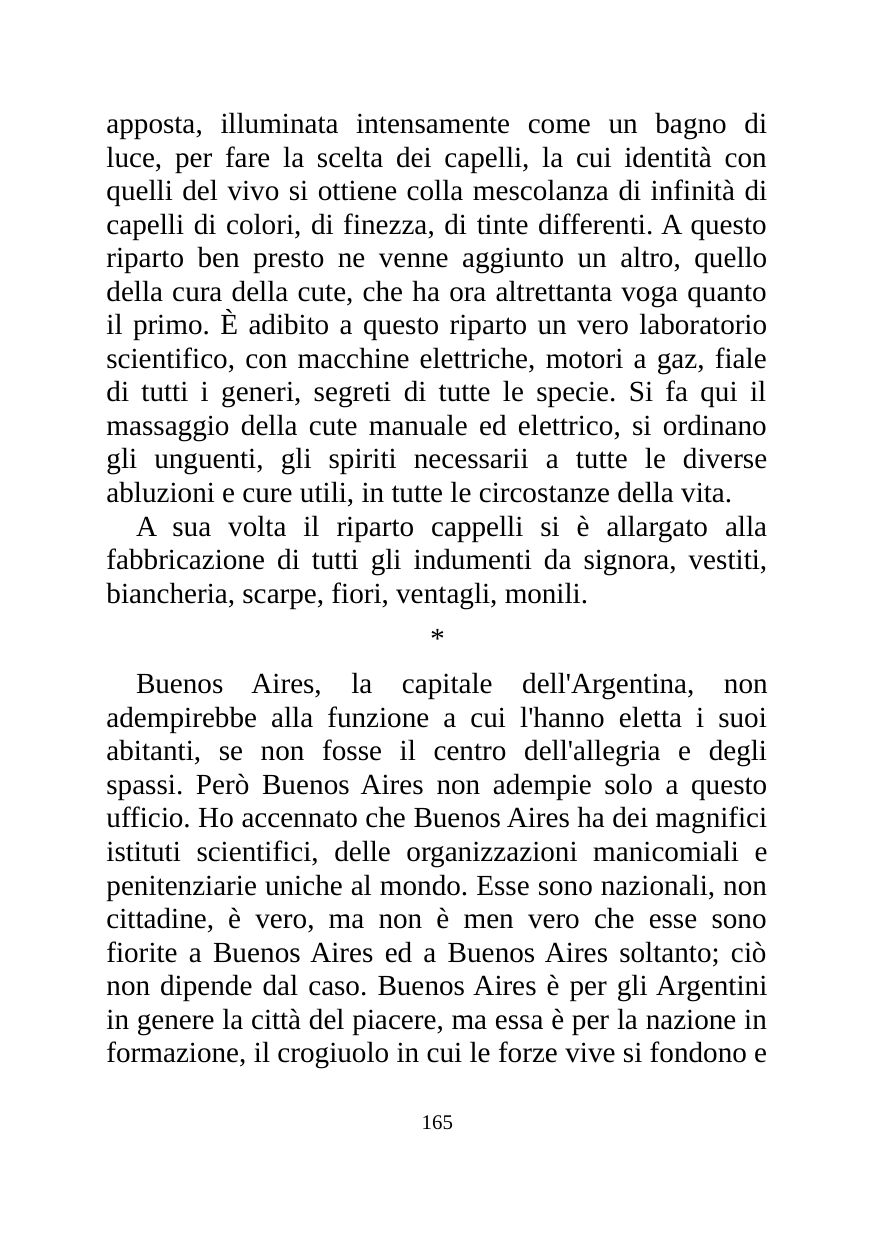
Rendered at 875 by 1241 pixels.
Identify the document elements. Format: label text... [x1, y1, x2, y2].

text * [106, 621, 768, 655]
text A sua volta il riparto cappelli si è allargato alla fabbricazione di tutti gli indumenti da signora, vestiti, biancheria, scarpe, fiori, ventagli, monili. [106, 509, 768, 609]
text apposta, illuminata intensamente come un bagno di luce, per fare la scelta dei capelli, la cui identità con quelli del vivo si ottiene colla mescolanza di infinità di capelli di colori, di finezza, di tinte differenti. A questo riparto ben presto ne venne aggiunto un altro, quello della cura della cute, che ha ora altrettanta voga quanto il primo. È adibito a questo riparto un vero laboratorio scientifico, con macchine elettriche, motori a gaz, fiale di tutti i generi, segreti di tutte le specie. Si fa qui il massaggio della cute manuale ed elettrico, si ordinano gli unguenti, gli spiriti necessarii a tutte le diverse abluzioni e cure utili, in tutte le circostanze della vita. [106, 106, 768, 509]
text Buenos Aires, la capitale dell'Argentina, non adempirebbe alla funzione a cui l'hanno eletta i suoi abitanti, se non fosse il centro dell'allegria e degli spassi. Però Buenos Aires non adempie solo a questo ufficio. Ho accennato che Buenos Aires ha dei magnifici istituti scientifici, delle organizzazioni manicomiali e penitenziarie uniche al mondo. Esse sono nazionali, non cittadine, è vero, ma non è men vero che esse sono fiorite a Buenos Aires ed a Buenos Aires soltanto; ciò non dipende dal caso. Buenos Aires è per gli Argentini in genere la città del piacere, ma essa è per la nazione in formazione, il crogiuolo in cui le forze vive si fondono e [106, 666, 768, 1069]
